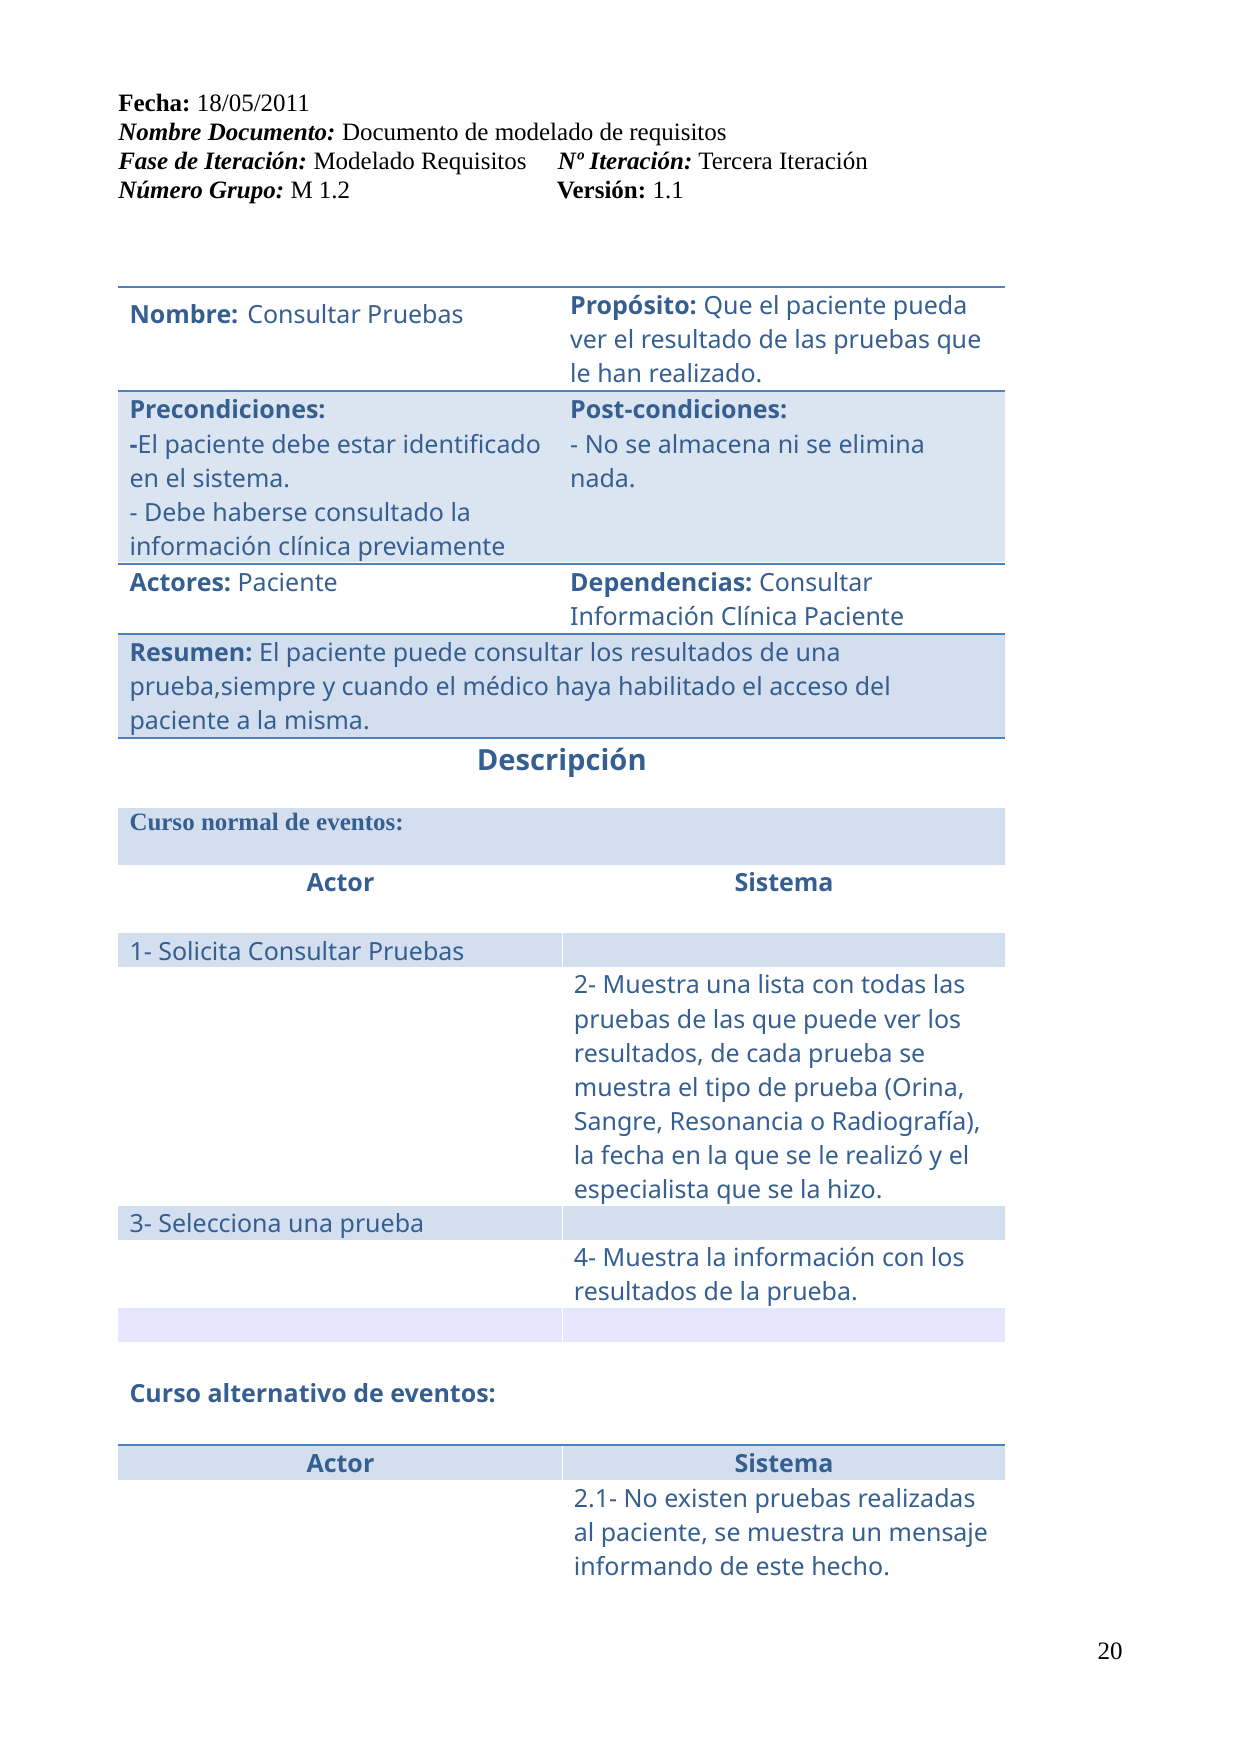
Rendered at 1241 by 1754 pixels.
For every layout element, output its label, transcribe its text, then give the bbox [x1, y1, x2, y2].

table_cell 2.1- No existen pruebas realizadas al paciente, se muestra un mensaje informando de este hecho. [563, 1480, 1005, 1582]
table_cell Sistema [563, 865, 1005, 933]
table_header Curso normal de eventos: [118, 808, 1005, 865]
table_cell [118, 1480, 562, 1582]
table_cell [118, 1308, 562, 1342]
table_cell [563, 1342, 1005, 1376]
table_cell 1- Solicita Consultar Pruebas [118, 933, 562, 967]
table_cell 2- Muestra una lista con todas las pruebas de las que puede ver los resultados, de cada prueba se muestra el tipo de prueba (Orina, Sangre, Resonancia o Radiografía), la fecha en la que se le realizó y el especialista que se la hizo. [563, 967, 1005, 1206]
table_cell Precondiciones: -El paciente debe estar identificado en el sistema. - Debe haberse consultado la información clínica previamente [118, 392, 559, 562]
table_cell Actor [118, 1446, 562, 1480]
table_cell Resumen: El paciente puede consultar los resultados de una prueba,siempre y cuando el médico haya habilitado el acceso del paciente a la misma. [118, 635, 1005, 737]
table_cell 3- Selecciona una prueba [118, 1206, 562, 1240]
table_cell Post-condiciones: - No se almacena ni se elimina nada. [559, 392, 1005, 562]
table_cell [563, 933, 1005, 967]
table_cell Actores: Paciente [118, 565, 559, 633]
table_cell [118, 1240, 562, 1308]
table_cell [563, 1206, 1005, 1240]
table_cell [118, 1342, 562, 1376]
table_cell Curso alternativo de eventos: [118, 1376, 1005, 1444]
table_cell Dependencias: Consultar Información Clínica Paciente [559, 565, 1005, 633]
table_cell Descripción [118, 739, 1005, 779]
table_cell [563, 1308, 1005, 1342]
table_cell Actor [118, 865, 562, 933]
table_cell 4- Muestra la información con los resultados de la prueba. [563, 1240, 1005, 1308]
table_cell Sistema [563, 1446, 1005, 1480]
table_header Propósito: Que el paciente pueda ver el resultado de las pruebas que le han realizado. [559, 288, 1005, 390]
table_header Nombre: Consultar Pruebas [118, 288, 559, 390]
table_cell [118, 967, 562, 1206]
